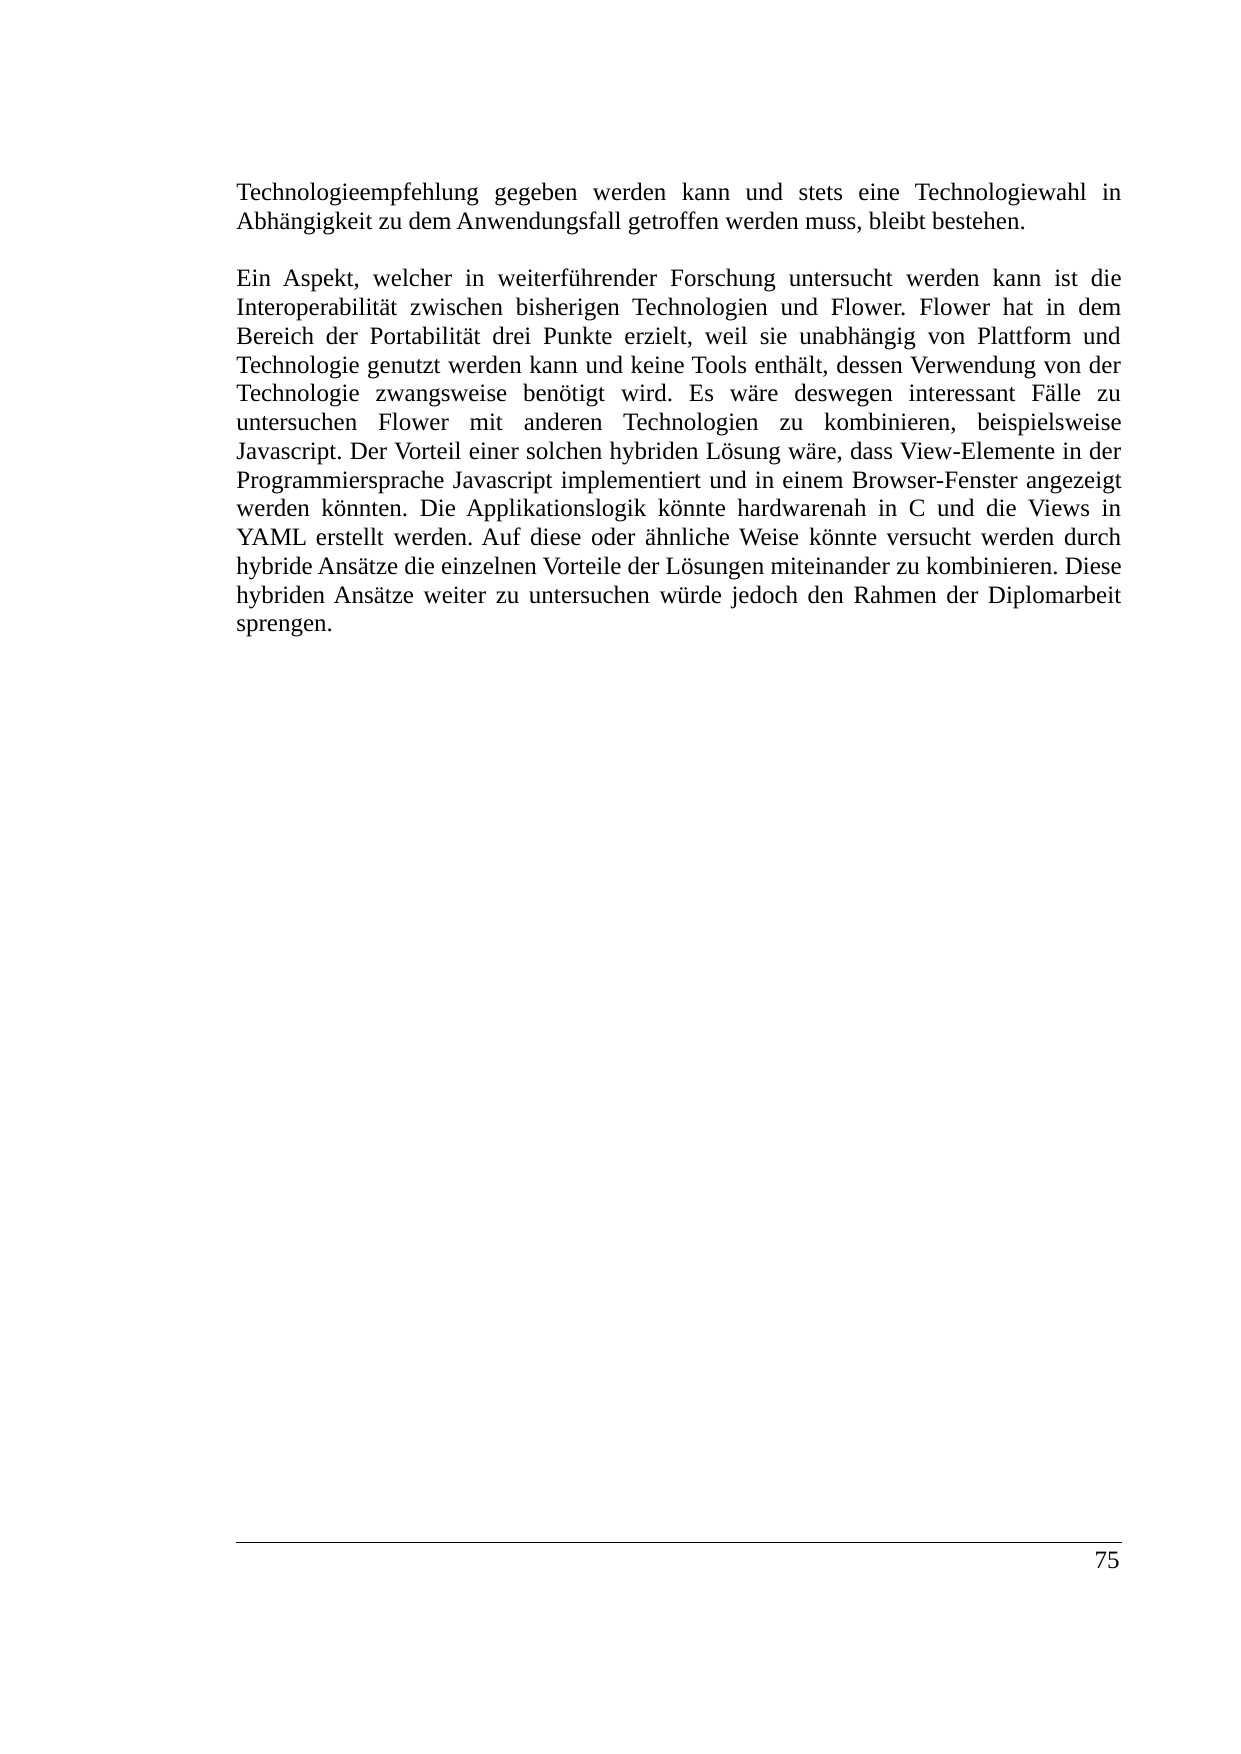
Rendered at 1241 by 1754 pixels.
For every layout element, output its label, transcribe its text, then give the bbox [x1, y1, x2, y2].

text Ein Aspekt, welcher in weiterführender Forschung untersucht werden kann ist die Interoperabilität zwischen bisherigen Technologien und Flower. Flower hat in dem Bereich der Portabilität drei Punkte erzielt, weil sie unabhängig von Plattform und Technologie genutzt werden kann und keine Tools enthält, dessen Verwendung von der Technologie zwangsweise benötigt wird. Es wäre deswegen interessant Fälle zu untersuchen Flower mit anderen Technologien zu kombinieren, beispielsweise Javascript. Der Vorteil einer solchen hybriden Lösung wäre, dass View-Elemente in der Programmiersprache Javascript implementiert und in einem Browser-Fenster angezeigt werden könnten. Die Applikationslogik könnte hardwarenah in C und die Views in YAML erstellt werden. Auf diese oder ähnliche Weise könnte versucht werden durch hybride Ansätze die einzelnen Vorteile der Lösungen miteinander zu kombinieren. Diese hybriden Ansätze weiter zu untersuchen würde jedoch den Rahmen der Diplomarbeit sprengen. [236, 263, 1122, 637]
text Technologieempfehlung gegeben werden kann und stets eine Technologiewahl in Abhängigkeit zu dem Anwendungsfall getroffen werden muss, bleibt bestehen. [236, 177, 1122, 235]
